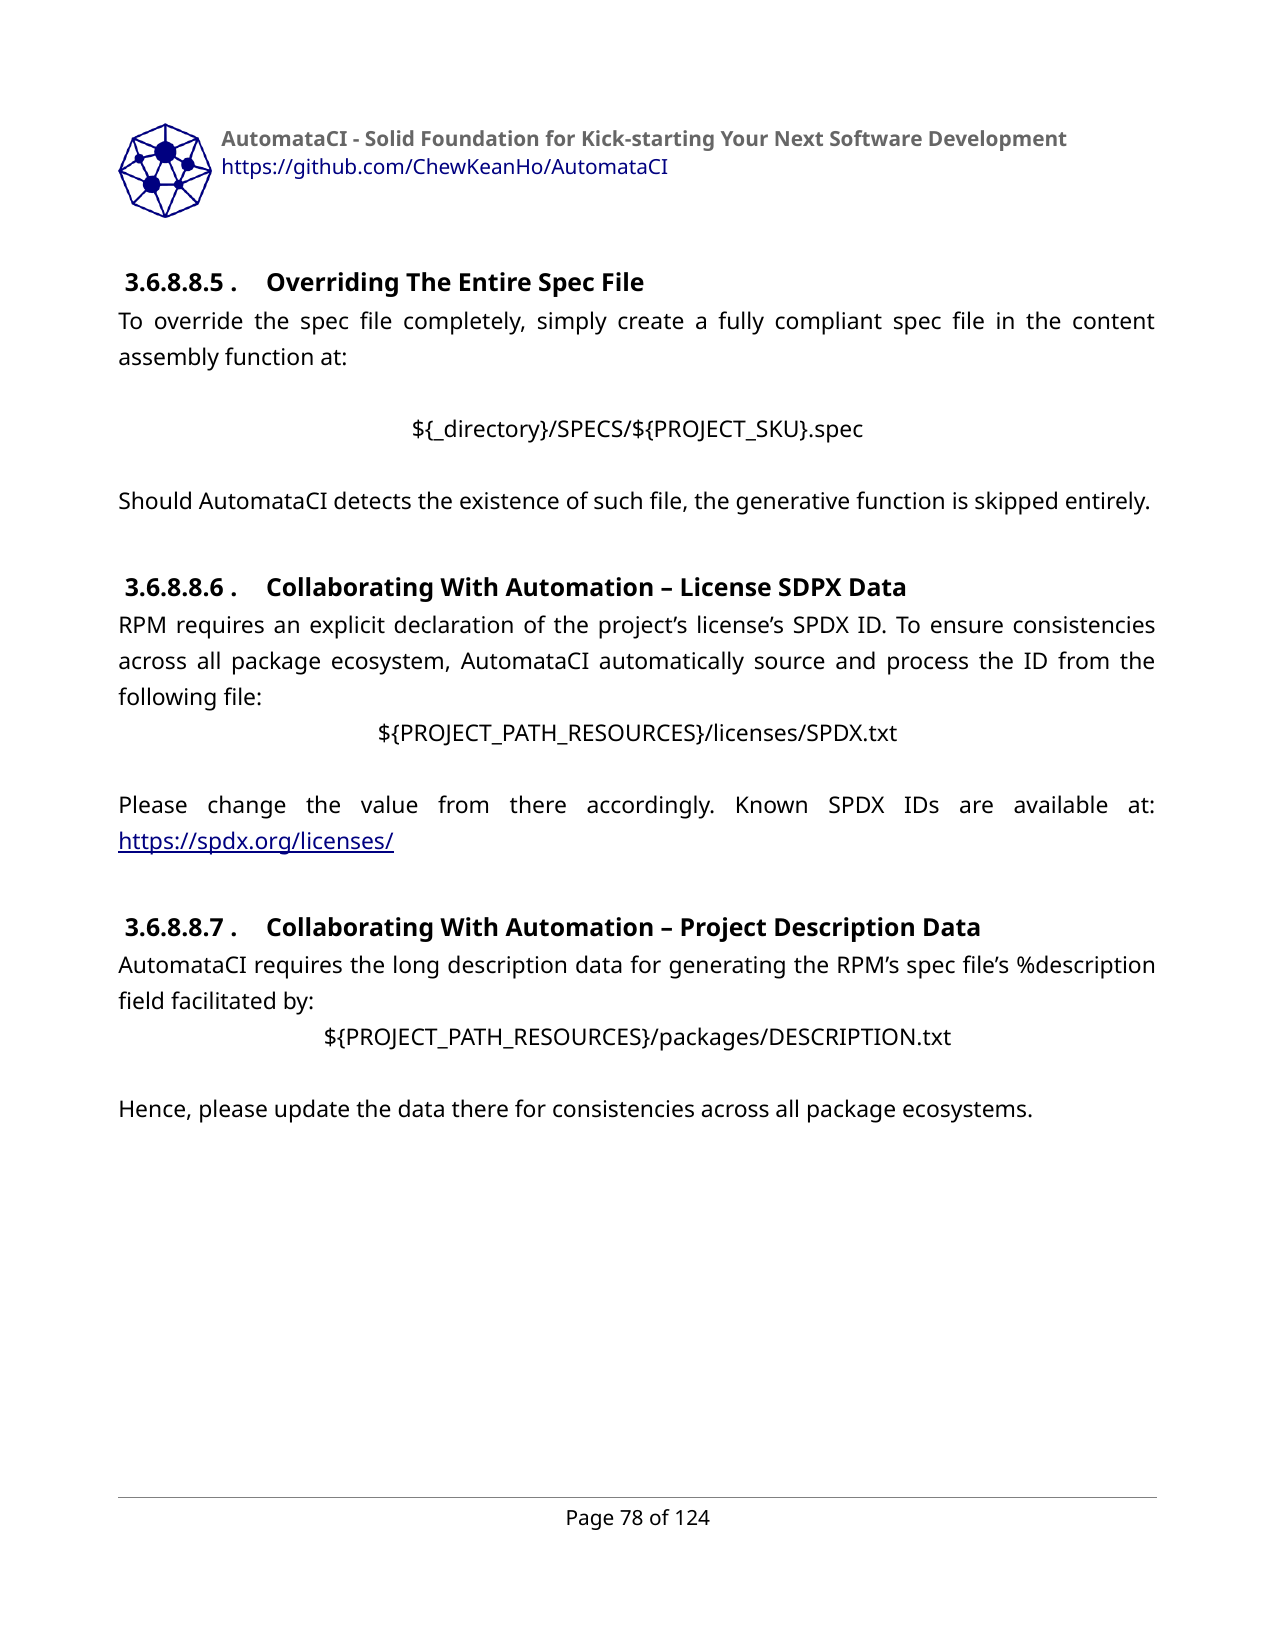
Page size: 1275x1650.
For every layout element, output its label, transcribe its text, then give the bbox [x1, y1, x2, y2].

text ${PROJECT_PATH_RESOURCES}/packages/DESCRIPTION.txt [118, 1021, 1157, 1052]
picture [118, 123, 212, 218]
text Hence, please update the data there for consistencies across all package ecosystems. [118, 1093, 1157, 1124]
text ${_directory}/SPECS/${PROJECT_SKU}.spec [118, 413, 1157, 444]
text To override the spec file completely, simply create a fully compliant spec file in the content assembly function at: [118, 305, 1157, 372]
subtitle Collaborating With Automation – Project Description Data [118, 909, 1157, 943]
text RPM requires an explicit declaration of the project’s license’s SPDX ID. To ensure consistencies across all package ecosystem, AutomataCI automatically source and process the ID from the following file: [118, 609, 1157, 712]
text AutomataCI requires the long description data for generating the RPM’s spec file’s %description field facilitated by: [118, 949, 1157, 1017]
text Please change the value from there accordingly. Known SPDX IDs are available at: https://spdx.org/licenses/ [118, 789, 1157, 856]
text ${PROJECT_PATH_RESOURCES}/licenses/SPDX.txt [118, 717, 1157, 748]
subtitle Collaborating With Automation – License SDPX Data [118, 569, 1157, 603]
text Should AutomataCI detects the existence of such file, the generative function is skipped entirely. [118, 485, 1157, 516]
subtitle Overriding The Entire Spec File [118, 265, 1157, 299]
